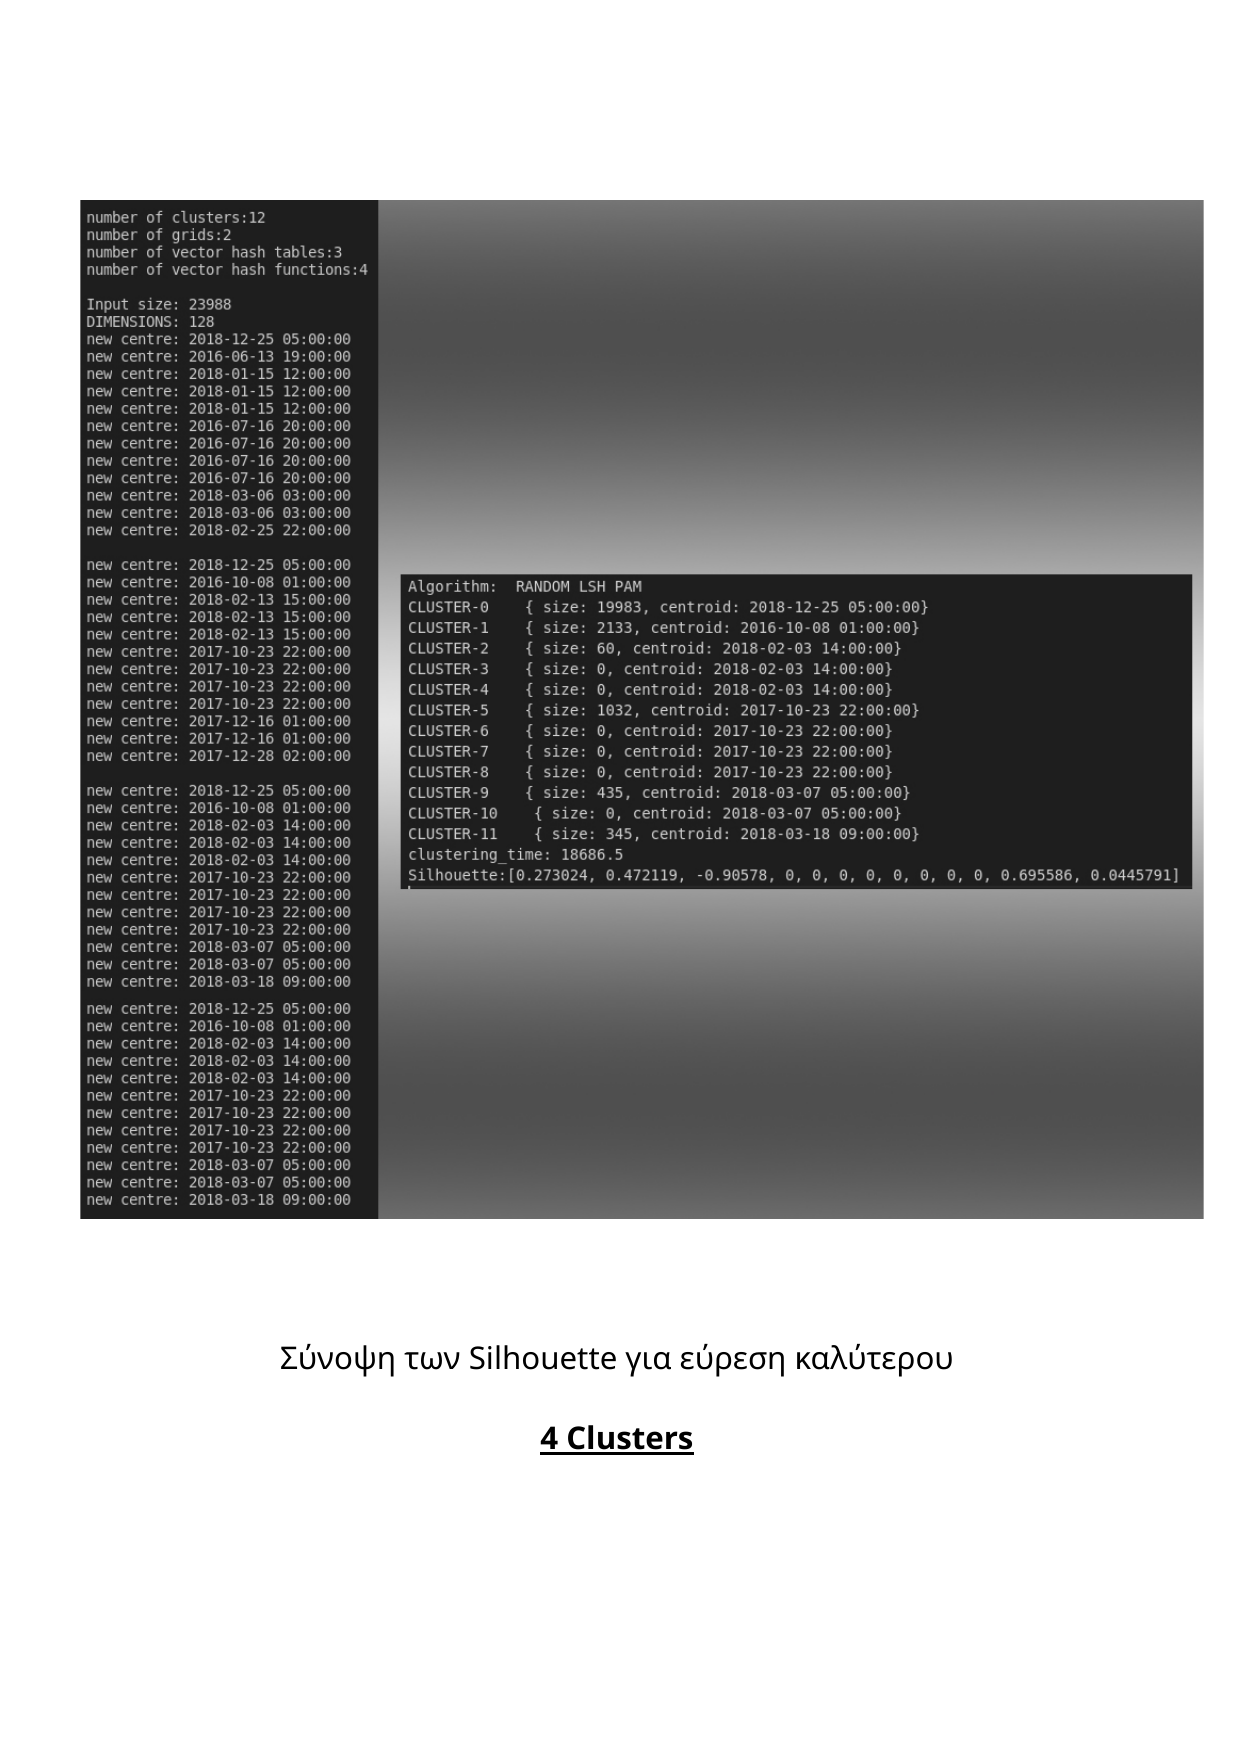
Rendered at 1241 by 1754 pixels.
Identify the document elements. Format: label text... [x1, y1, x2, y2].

subtitle Σύνοψη των Silhouette για εύρεση καλύτερου [45, 1336, 1189, 1379]
picture [80, 200, 1204, 1219]
subtitle 4 Clusters [45, 1416, 1189, 1459]
